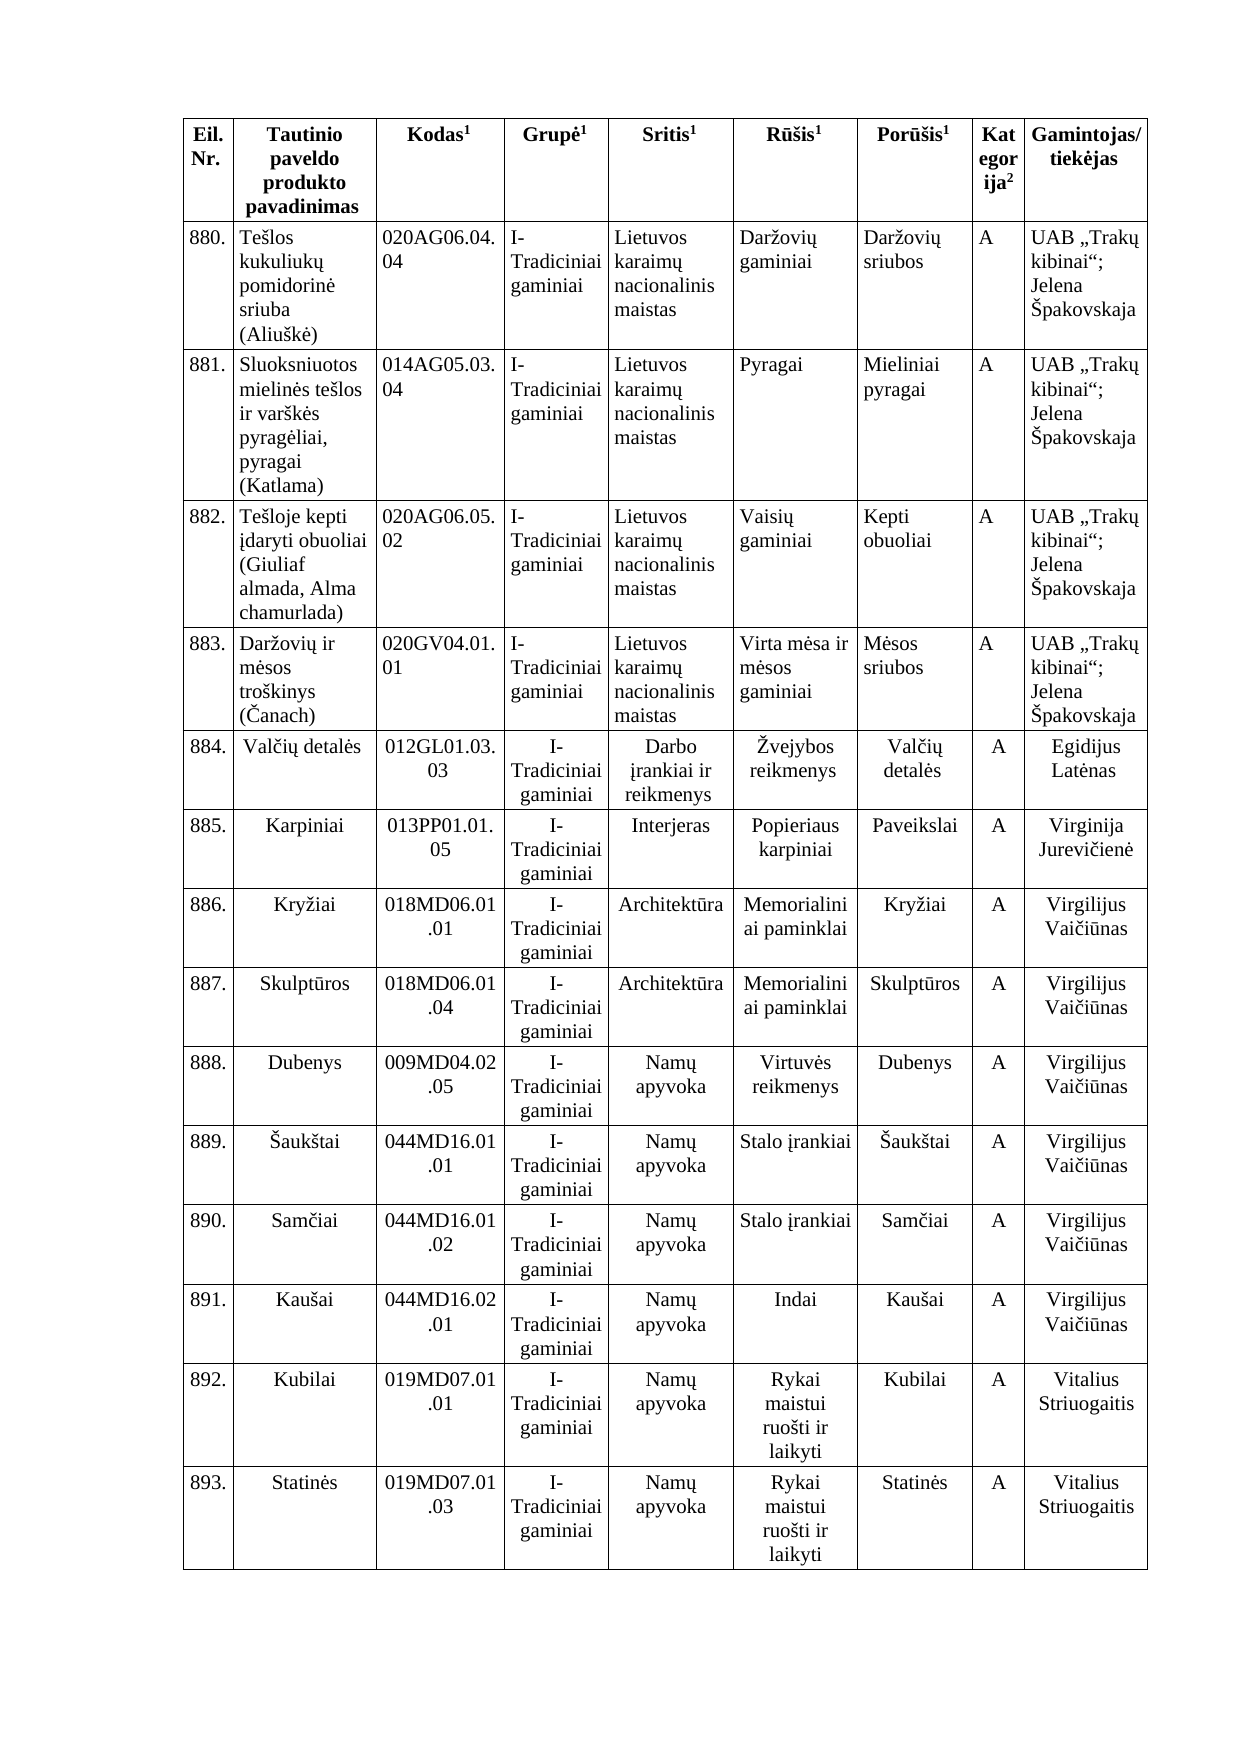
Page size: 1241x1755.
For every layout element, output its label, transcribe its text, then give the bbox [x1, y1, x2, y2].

table_cell UAB „Trakų kibinai“; Jelena Špakovskaja [1025, 628, 1147, 730]
table_cell Egidijus Latėnas [1025, 731, 1147, 809]
table_cell I-Tradiciniai gaminiai [505, 350, 608, 500]
table_header Kategorija2 [973, 119, 1024, 221]
table_cell Virgilijus Vaičiūnas [1025, 1126, 1147, 1204]
table_cell Rykai maistui ruošti ir laikyti [734, 1364, 857, 1466]
table_cell Darbo įrankiai ir reikmenys [609, 731, 733, 809]
table_cell I-Tradiciniai gaminiai [505, 810, 608, 888]
table_cell 885. [184, 810, 233, 888]
table_cell Namų apyvoka [609, 1047, 733, 1125]
table_cell Tešloje kepti įdaryti obuoliai (Giuliaf almada, Alma chamurlada) [234, 501, 376, 627]
table_cell Namų apyvoka [609, 1126, 733, 1204]
table_cell Kaušai [858, 1285, 972, 1362]
table_cell I-Tradiciniai gaminiai [505, 1467, 608, 1569]
table_cell Kubilai [234, 1364, 376, 1466]
table_cell Rykai maistui ruošti ir laikyti [734, 1467, 857, 1569]
table_cell Daržovių ir mėsos troškinys (Čanach) [234, 628, 376, 730]
table_cell Popieriaus karpiniai [734, 810, 857, 888]
table_cell 892. [184, 1364, 233, 1466]
table_cell Virgilijus Vaičiūnas [1025, 1285, 1147, 1362]
table_cell Memorialiniai paminklai [734, 889, 857, 967]
table_cell A [973, 628, 1024, 730]
table_cell Architektūra [609, 968, 733, 1046]
table_cell A [973, 1364, 1024, 1466]
table_cell Stalo įrankiai [734, 1126, 857, 1204]
table_cell I-Tradiciniai gaminiai [505, 889, 608, 967]
table_cell 020GV04.01.01 [377, 628, 504, 730]
table_cell 890. [184, 1205, 233, 1283]
table_cell Namų apyvoka [609, 1467, 733, 1569]
table_cell 020AG06.04.04 [377, 222, 504, 348]
table_header Rūšis1 [734, 119, 857, 221]
table_cell 044MD16.01.01 [377, 1126, 504, 1204]
table_cell Virgilijus Vaičiūnas [1025, 1205, 1147, 1283]
table_cell Mieliniai pyragai [858, 350, 972, 500]
table_cell 889. [184, 1126, 233, 1204]
table_cell Namų apyvoka [609, 1285, 733, 1362]
table_cell Namų apyvoka [609, 1205, 733, 1283]
table_cell 887. [184, 968, 233, 1046]
table_cell Karpiniai [234, 810, 376, 888]
table_cell Žvejybos reikmenys [734, 731, 857, 809]
table_header Gamintojas/ tiekėjas [1025, 119, 1147, 221]
table_cell UAB „Trakų kibinai“; Jelena Špakovskaja [1025, 350, 1147, 500]
table_header Kodas1 [377, 119, 504, 221]
table_cell Vitalius Striuogaitis [1025, 1364, 1147, 1466]
table_cell Statinės [234, 1467, 376, 1569]
table_cell Paveikslai [858, 810, 972, 888]
table_cell Šaukštai [858, 1126, 972, 1204]
table_cell Vitalius Striuogaitis [1025, 1467, 1147, 1569]
table_cell 019MD07.01.01 [377, 1364, 504, 1466]
table_cell 044MD16.02.01 [377, 1285, 504, 1362]
table_cell Virgilijus Vaičiūnas [1025, 1047, 1147, 1125]
table_cell Skulptūros [234, 968, 376, 1046]
table_cell 884. [184, 731, 233, 809]
table_cell 891. [184, 1285, 233, 1362]
table_cell 018MD06.01.01 [377, 889, 504, 967]
table_cell 893. [184, 1467, 233, 1569]
table_cell Architektūra [609, 889, 733, 967]
table_cell 020AG06.05.02 [377, 501, 504, 627]
table_header Sritis1 [609, 119, 733, 221]
table_cell A [973, 1205, 1024, 1283]
table_header Porūšis1 [858, 119, 972, 221]
table_cell Samčiai [234, 1205, 376, 1283]
table_cell A [973, 889, 1024, 967]
table_cell 013PP01.01.05 [377, 810, 504, 888]
table_cell 883. [184, 628, 233, 730]
table_cell Tešlos kukuliukų pomidorinė sriuba (Aliuškė) [234, 222, 376, 348]
table_cell Lietuvos karaimų nacionalinis maistas [609, 501, 733, 627]
table_cell A [973, 350, 1024, 500]
table_cell 881. [184, 350, 233, 500]
table_cell I-Tradiciniai gaminiai [505, 731, 608, 809]
table_cell A [973, 1467, 1024, 1569]
table_cell Kubilai [858, 1364, 972, 1466]
table_header Grupė1 [505, 119, 608, 221]
table_cell I-Tradiciniai gaminiai [505, 968, 608, 1046]
table_cell A [973, 968, 1024, 1046]
table_cell Kryžiai [234, 889, 376, 967]
table_cell Indai [734, 1285, 857, 1362]
table_cell I-Tradiciniai gaminiai [505, 1047, 608, 1125]
table_cell Sluoksniuotos mielinės tešlos ir varškės pyragėliai, pyragai (Katlama) [234, 350, 376, 500]
table_cell Dubenys [858, 1047, 972, 1125]
table_cell UAB „Trakų kibinai“; Jelena Špakovskaja [1025, 501, 1147, 627]
table_cell I-Tradiciniai gaminiai [505, 1126, 608, 1204]
table_cell 880. [184, 222, 233, 348]
table_cell 882. [184, 501, 233, 627]
table_cell 886. [184, 889, 233, 967]
table_cell Lietuvos karaimų nacionalinis maistas [609, 222, 733, 348]
table_cell I-Tradiciniai gaminiai [505, 501, 608, 627]
table_cell Stalo įrankiai [734, 1205, 857, 1283]
table_cell Kaušai [234, 1285, 376, 1362]
table_cell A [973, 731, 1024, 809]
table_cell A [973, 222, 1024, 348]
table_cell Virginija Jurevičienė [1025, 810, 1147, 888]
table_cell Dubenys [234, 1047, 376, 1125]
table_cell Daržovių gaminiai [734, 222, 857, 348]
table_cell 012GL01.03.03 [377, 731, 504, 809]
table_cell Kepti obuoliai [858, 501, 972, 627]
table_cell Šaukštai [234, 1126, 376, 1204]
table_cell Skulptūros [858, 968, 972, 1046]
table_cell Virgilijus Vaičiūnas [1025, 889, 1147, 967]
table_cell Interjeras [609, 810, 733, 888]
table_cell Lietuvos karaimų nacionalinis maistas [609, 628, 733, 730]
table_cell Virtuvės reikmenys [734, 1047, 857, 1125]
table_cell Samčiai [858, 1205, 972, 1283]
table_cell I-Tradiciniai gaminiai [505, 1205, 608, 1283]
table_cell UAB „Trakų kibinai“; Jelena Špakovskaja [1025, 222, 1147, 348]
table_cell Kryžiai [858, 889, 972, 967]
table_cell 888. [184, 1047, 233, 1125]
table_cell Virta mėsa ir mėsos gaminiai [734, 628, 857, 730]
table_cell Pyragai [734, 350, 857, 500]
table_cell A [973, 1285, 1024, 1362]
table_cell A [973, 1047, 1024, 1125]
table_cell Memorialiniai paminklai [734, 968, 857, 1046]
table_cell A [973, 1126, 1024, 1204]
table_cell I-Tradiciniai gaminiai [505, 1364, 608, 1466]
table_header Eil. Nr. [184, 119, 233, 221]
table_cell 019MD07.01.03 [377, 1467, 504, 1569]
table_cell A [973, 810, 1024, 888]
table_cell Namų apyvoka [609, 1364, 733, 1466]
table_cell 018MD06.01.04 [377, 968, 504, 1046]
table_cell I-Tradiciniai gaminiai [505, 628, 608, 730]
table_cell I-Tradiciniai gaminiai [505, 1285, 608, 1362]
table_cell Valčių detalės [234, 731, 376, 809]
table_cell Vaisių gaminiai [734, 501, 857, 627]
table_cell 014AG05.03.04 [377, 350, 504, 500]
table_cell Lietuvos karaimų nacionalinis maistas [609, 350, 733, 500]
table_cell 044MD16.01.02 [377, 1205, 504, 1283]
table_cell I-Tradiciniai gaminiai [505, 222, 608, 348]
table_cell A [973, 501, 1024, 627]
table_cell Mėsos sriubos [858, 628, 972, 730]
table_header Tautinio paveldo produkto pavadinimas [234, 119, 376, 221]
table_cell Statinės [858, 1467, 972, 1569]
table_cell Virgilijus Vaičiūnas [1025, 968, 1147, 1046]
table_cell Valčių detalės [858, 731, 972, 809]
table_cell 009MD04.02.05 [377, 1047, 504, 1125]
table_cell Daržovių sriubos [858, 222, 972, 348]
